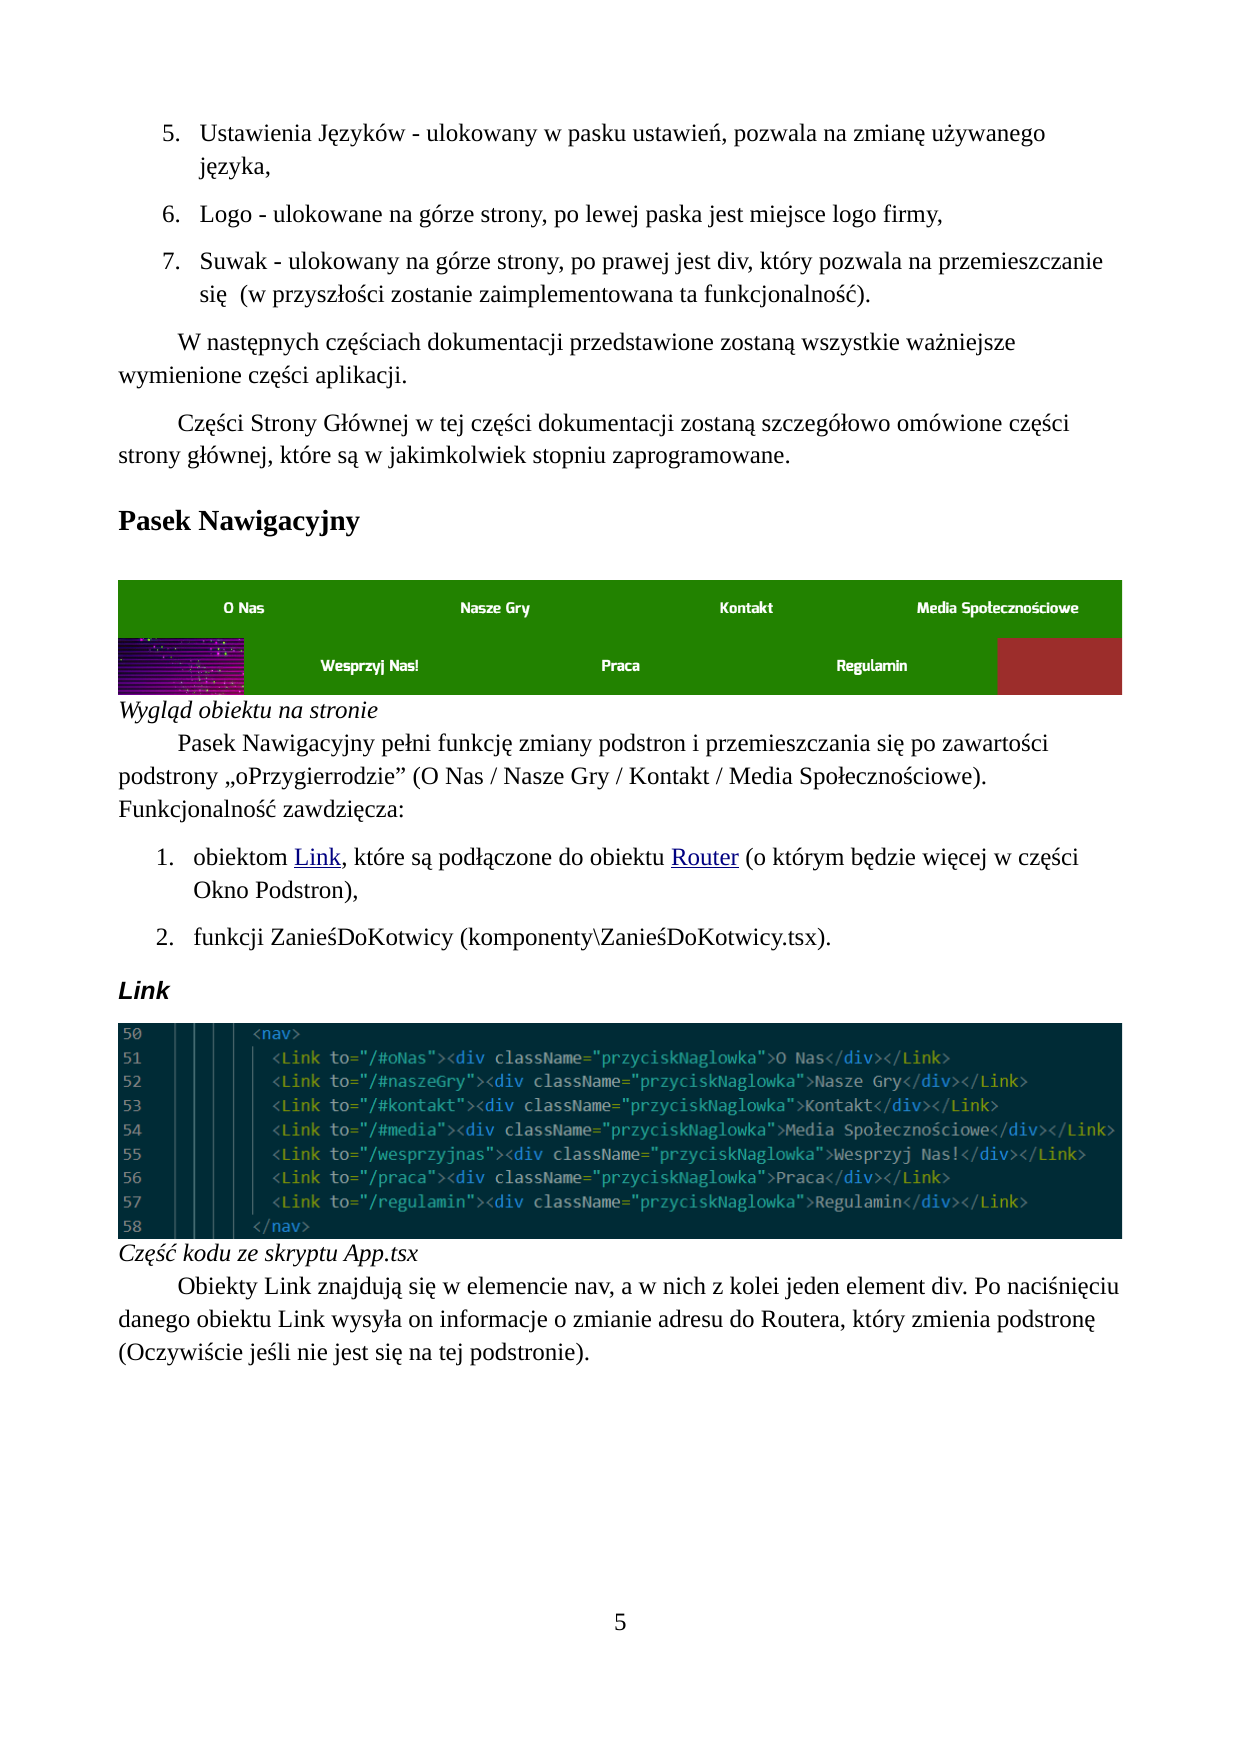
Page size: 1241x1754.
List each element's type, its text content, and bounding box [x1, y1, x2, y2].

picture [850, 1127, 858, 1139]
text Wygląd obiektu na stronie [118, 695, 1122, 724]
picture [783, 1125, 799, 1135]
picture [540, 1173, 552, 1183]
picture [929, 1128, 936, 1134]
list Suwak - ulokowany na górze strony, po prawej jest div, który pozwala na przemieszczanie się (w przyszłości zostanie zaimplementowana ta funkcjonalność). [162, 246, 1122, 308]
picture [773, 1074, 781, 1086]
text [118, 549, 1122, 580]
picture [662, 1151, 668, 1163]
picture [135, 1125, 140, 1135]
picture [535, 1152, 542, 1159]
picture [540, 1053, 552, 1063]
picture [302, 1055, 309, 1063]
picture [981, 1099, 988, 1111]
picture [1029, 1127, 1037, 1135]
text Obiekty Link znajdują się w elemencie nav, a w nich z kolei jeden element div. Po naciśnięciu danego obiektu Link wysyła on informacje o zmianie adresu do Routera, który zmienia podstronę (Oczywiście jeśli nie jest się na tej podstronie). [118, 1267, 1122, 1366]
picture [942, 1079, 949, 1086]
picture [807, 1101, 811, 1111]
picture [855, 1099, 861, 1110]
picture [928, 1171, 939, 1183]
picture [406, 1103, 411, 1111]
picture [942, 1199, 949, 1207]
picture [922, 1149, 935, 1159]
picture [816, 1076, 820, 1086]
picture [773, 1195, 781, 1207]
picture [312, 1195, 319, 1207]
list funkcji ZanieśDoKotwicy (komponenty\ZanieśDoKotwicy.tsx). [156, 922, 1122, 951]
picture [380, 1102, 386, 1110]
picture [755, 1103, 766, 1108]
picture [380, 1077, 386, 1086]
picture [312, 1051, 319, 1063]
picture [671, 1171, 677, 1182]
picture [559, 1175, 575, 1183]
picture [438, 1199, 446, 1207]
picture [588, 1103, 604, 1111]
text Części Strony Głównej w tej części dokumentacji zostaną szczegółowo omówione części strony głównej, które są w jakimkolwiek stopniu zaprogramowane. [118, 408, 1122, 469]
picture [312, 1099, 319, 1111]
picture [802, 1175, 808, 1183]
picture [134, 1053, 139, 1063]
picture [919, 1127, 924, 1135]
picture [390, 1127, 401, 1135]
picture [598, 1199, 614, 1207]
picture [796, 1053, 800, 1063]
picture [889, 1127, 897, 1135]
list Ustawienia Języków - ulokowany w pasku ustawień, pozwala na zmianę używanego języka, [162, 118, 1122, 180]
picture [783, 1173, 790, 1183]
picture [801, 1053, 809, 1063]
picture [302, 1078, 309, 1086]
picture [821, 1076, 828, 1086]
picture [569, 1101, 577, 1111]
picture [312, 1123, 319, 1135]
picture [1006, 1195, 1017, 1207]
picture [821, 1103, 828, 1111]
list Logo - ulokowane na górze strony, po lewej paska jest miejsce logo firmy, [162, 199, 1122, 227]
picture [408, 1123, 416, 1135]
picture [550, 1125, 558, 1135]
picture [530, 1127, 538, 1135]
picture [671, 1051, 675, 1062]
picture [685, 1173, 692, 1183]
picture [292, 1224, 298, 1231]
subtitle Link [118, 976, 1122, 1005]
picture [685, 1053, 692, 1063]
picture [515, 1199, 523, 1207]
picture [312, 1171, 319, 1183]
text W następnych częściach dokumentacji przedstawione zostaną wszystkie ważniejsze wymienione części aplikacji. [118, 327, 1122, 389]
text [118, 1011, 1122, 1023]
picture [559, 1055, 575, 1063]
picture [312, 1074, 318, 1086]
picture [968, 1127, 983, 1135]
picture [302, 1151, 309, 1159]
picture [1093, 1123, 1104, 1135]
picture [971, 1103, 978, 1111]
picture [396, 1053, 402, 1063]
picture [623, 1151, 634, 1159]
picture [1059, 1147, 1075, 1159]
picture [312, 1147, 318, 1159]
picture [894, 1199, 901, 1207]
text Pasek Nawigacyjny pełni funkcję zmiany podstron i przemieszczania się po zawartości podstrony „oPrzygierrodzie” (O Nas / Nasze Gry / Kontakt / Media Społecznościowe). Funkcjonalność zawdzięcza: [118, 724, 1122, 823]
subtitle Pasek Nawigacyjny [118, 503, 1122, 536]
picture [559, 1125, 566, 1135]
picture [302, 1199, 309, 1207]
picture [668, 1151, 678, 1159]
picture [380, 1053, 386, 1063]
picture [438, 1099, 442, 1110]
picture [598, 1078, 614, 1086]
picture [390, 1099, 394, 1110]
picture [302, 1127, 309, 1135]
picture [922, 1195, 930, 1207]
picture [583, 1076, 587, 1086]
picture [880, 1079, 887, 1086]
picture [700, 1099, 704, 1110]
picture [283, 1031, 290, 1038]
text Część kodu ze skryptu App.tsx [118, 1239, 1122, 1267]
picture [1006, 1074, 1017, 1086]
picture [783, 1147, 802, 1159]
picture [680, 1053, 684, 1063]
picture [583, 1197, 595, 1207]
picture [569, 1127, 586, 1135]
picture [923, 1051, 939, 1063]
picture [588, 1076, 595, 1086]
picture [875, 1199, 883, 1207]
picture [913, 1103, 920, 1110]
picture [680, 1173, 684, 1183]
picture [648, 1199, 655, 1207]
picture [835, 1149, 847, 1159]
picture [516, 1079, 523, 1086]
list obiektom Link, które są podłączone do obiektu Router (o którym będzie więcej w części Okno Podstron), [156, 842, 1122, 903]
picture [380, 1125, 386, 1135]
picture [118, 580, 1123, 695]
